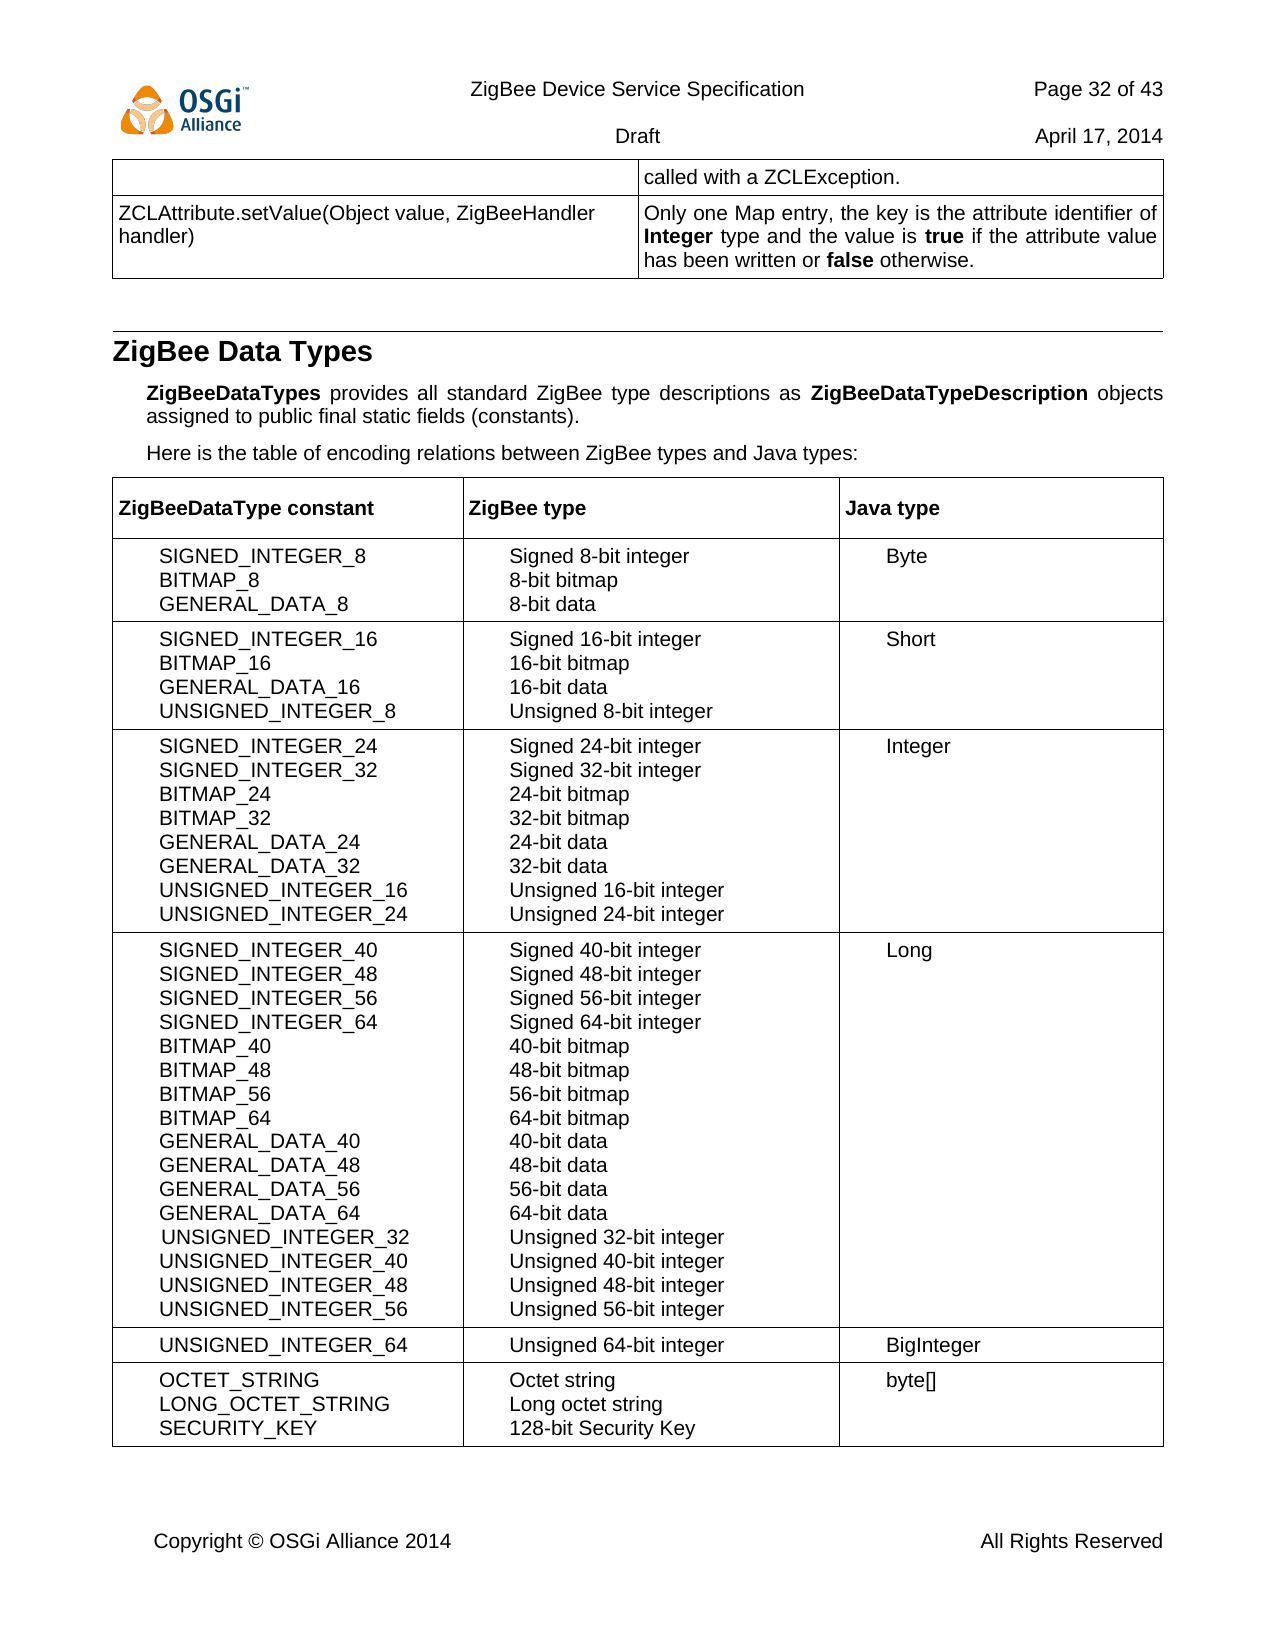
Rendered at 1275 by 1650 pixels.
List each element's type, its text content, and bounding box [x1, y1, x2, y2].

subtitle ZigBee Data Types [112, 332, 1163, 368]
table_cell [113, 160, 638, 194]
table_cell Signed 8-bit integer 8-bit bitmap 8-bit data [464, 539, 839, 621]
table_cell SIGNED_INTEGER_40 SIGNED_INTEGER_48 SIGNED_INTEGER_56 SIGNED_INTEGER_64 BITMAP_40 BITMAP_48 BITMAP_56 BITMAP_64 GENERAL_DATA_40 GENERAL_DATA_48 GENERAL_DATA_56 GENERAL_DATA_64 UNSIGNED_INTEGER_32 UNSIGNED_INTEGER_40 UNSIGNED_INTEGER_48 UNSIGNED_INTEGER_56 [113, 933, 463, 1327]
table_cell Byte [840, 539, 1163, 621]
table_cell byte[] [840, 1363, 1163, 1446]
table_cell Signed 16-bit integer 16-bit bitmap 16-bit data Unsigned 8-bit integer [464, 622, 839, 728]
table_cell Signed 24-bit integer Signed 32-bit integer 24-bit bitmap 32-bit bitmap 24-bit data 32-bit data Unsigned 16-bit integer Unsigned 24-bit integer [464, 730, 839, 932]
table_cell Integer [840, 730, 1163, 932]
text ZigBeeDataTypes provides all standard ZigBee type descriptions as ZigBeeDataTypeDescription objects assigned to public final static fields (constants). [146, 380, 1163, 428]
table_cell Long [840, 933, 1163, 1327]
table_cell UNSIGNED_INTEGER_64 [113, 1328, 463, 1362]
table_cell Octet string Long octet string 128-bit Security Key [464, 1363, 839, 1446]
table_header Java type [840, 478, 1163, 538]
table_cell Signed 40-bit integer Signed 48-bit integer Signed 56-bit integer Signed 64-bit integer 40-bit bitmap 48-bit bitmap 56-bit bitmap 64-bit bitmap 40-bit data 48-bit data 56-bit data 64-bit data Unsigned 32-bit integer Unsigned 40-bit integer Unsigned 48-bit integer Unsigned 56-bit integer [464, 933, 839, 1327]
table_cell SIGNED_INTEGER_8 BITMAP_8 GENERAL_DATA_8 [113, 539, 463, 621]
table_cell Short [840, 622, 1163, 728]
picture [113, 78, 257, 142]
table_cell ZCLAttribute.setValue(Object value, ZigBeeHandler handler) [113, 196, 638, 278]
text Here is the table of encoding relations between ZigBee types and Java types: [146, 441, 1163, 465]
table_cell BigInteger [840, 1328, 1163, 1362]
table_cell SIGNED_INTEGER_16 BITMAP_16 GENERAL_DATA_16 UNSIGNED_INTEGER_8 [113, 622, 463, 728]
table_cell Unsigned 64-bit integer [464, 1328, 839, 1362]
table_header ZigBeeDataType constant [113, 478, 463, 538]
table_cell SIGNED_INTEGER_24 SIGNED_INTEGER_32 BITMAP_24 BITMAP_32 GENERAL_DATA_24 GENERAL_DATA_32 UNSIGNED_INTEGER_16 UNSIGNED_INTEGER_24 [113, 730, 463, 932]
table_cell called with a ZCLException. [639, 160, 1163, 194]
table_cell Only one Map entry, the key is the attribute identifier of Integer type and the value is true if the attribute value has been written or false otherwise. [639, 196, 1163, 278]
table_cell OCTET_STRING LONG_OCTET_STRING SECURITY_KEY [113, 1363, 463, 1446]
table_header ZigBee type [464, 478, 839, 538]
